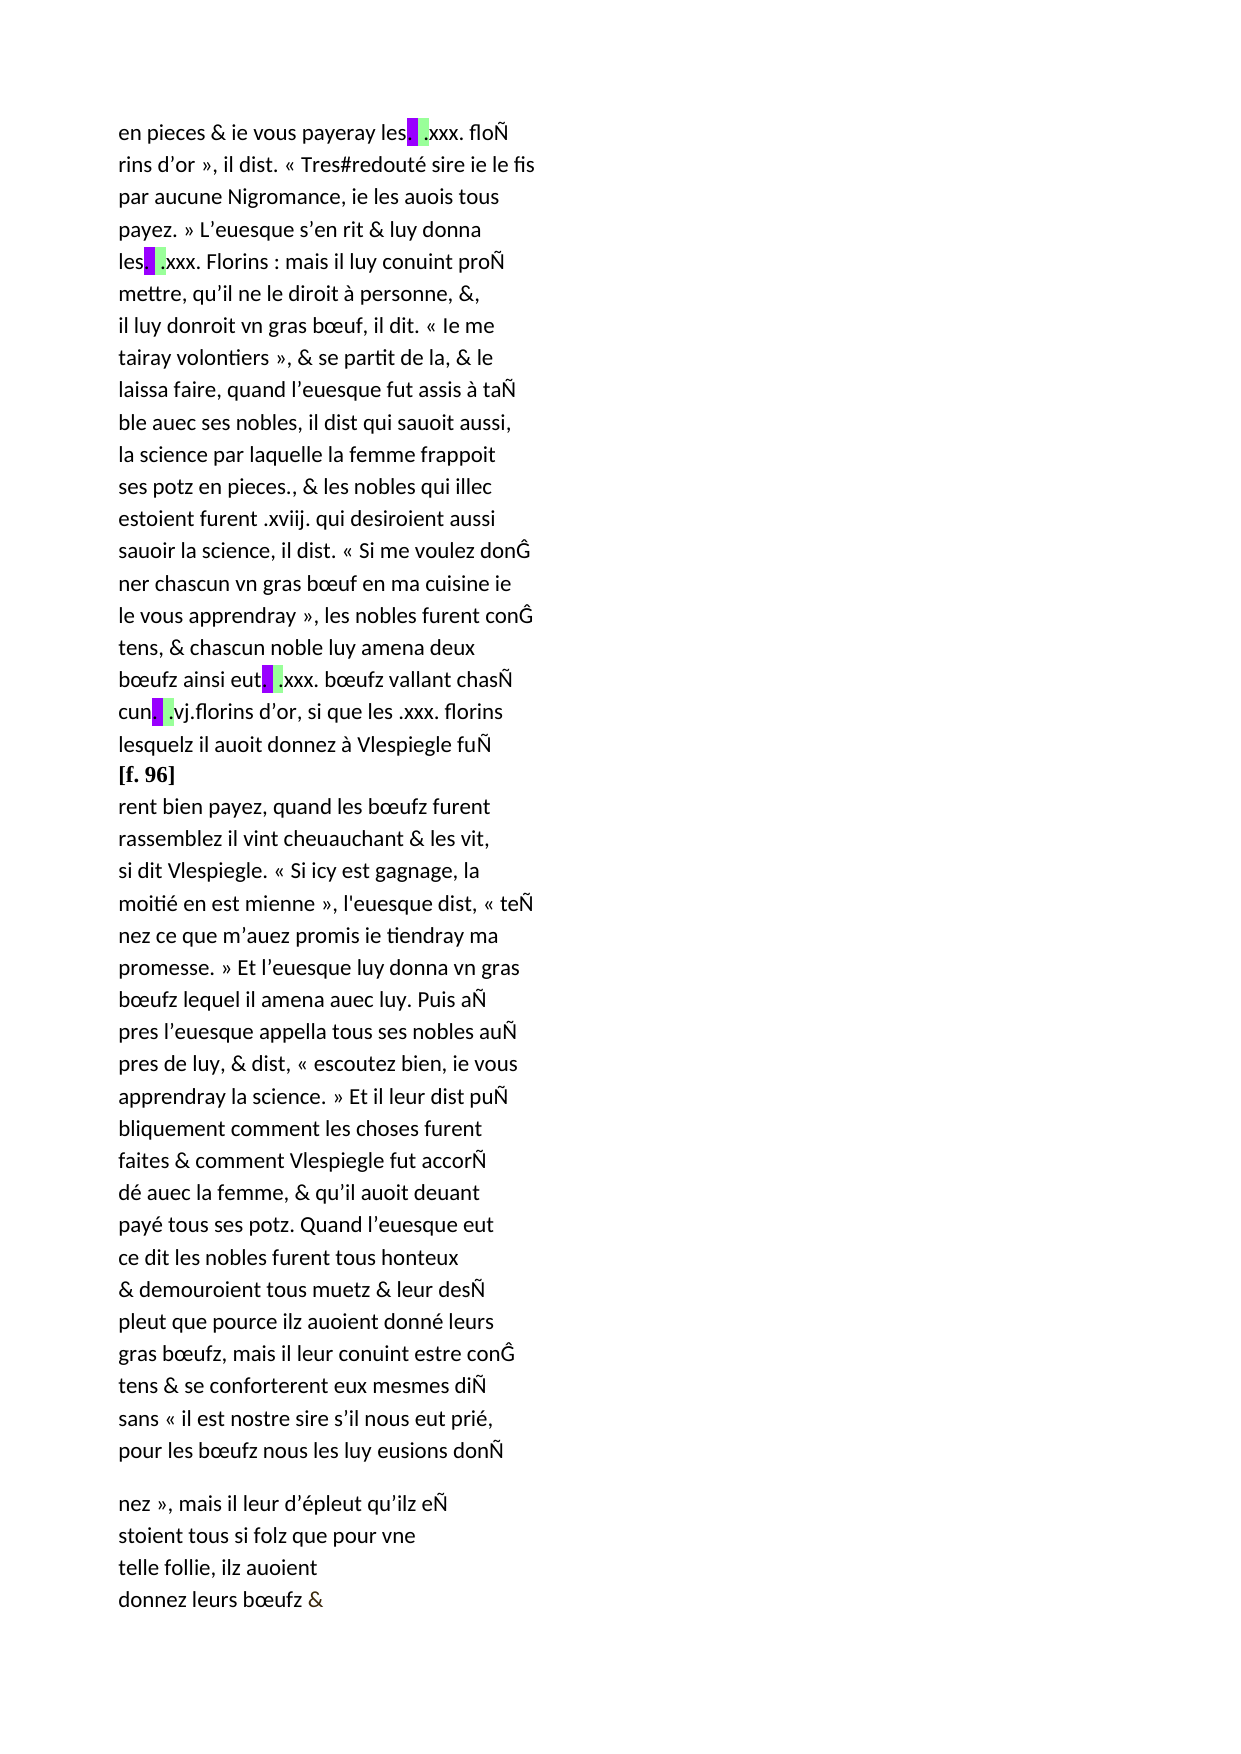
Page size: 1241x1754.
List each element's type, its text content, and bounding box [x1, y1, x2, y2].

text en pieces & ie vous payeray les. .xxx. floÑ rins d’or », il dist. « Tres#redouté sire ie le fis par aucune Nigromance, ie les auois tous payez. » L’euesque s’en rit & luy donna les. .xxx. Florins : mais il luy conuint proÑ mettre, qu’il ne le diroit à personne, &, il luy donroit vn gras bœuf, il dit. « Ie me tairay volontiers », & se partit de la, & le laissa faire, quand l’euesque fut assis à taÑ ble auec ses nobles, il dist qui sauoit aussi, la science par laquelle la femme frappoit ses potz en pieces., & les nobles qui illec estoient furent .xviij. qui desiroient aussi sauoir la science, il dist. « Si me voulez donĜ ner chascun vn gras bœuf en ma cuisine ie le vous apprendray », les nobles furent conĜ tens, & chascun noble luy amena deux bœufz ainsi eut. .xxx. bœufz vallant chasÑ cun. .vj.florins d’or, si que les .xxx. florins lesquelz il auoit donnez à Vlespiegle fuÑ [f. 96] rent bien payez, quand les bœufz furent rassemblez il vint cheuauchant & les vit, si dit Vlespiegle. « Si icy est gagnage, la moitié en est mienne », l'euesque dist, « teÑ nez ce que m’auez promis ie tiendray ma promesse. » Et l’euesque luy donna vn gras bœufz lequel il amena auec luy. Puis aÑ pres l’euesque appella tous ses nobles auÑ pres de luy, & dist, « escoutez bien, ie vous apprendray la science. » Et il leur dist puÑ bliquement comment les choses furent faites & comment Vlespiegle fut accorÑ dé auec la femme, & qu’il auoit deuant payé tous ses potz. Quand l’euesque eut ce dit les nobles furent tous honteux & demouroient tous muetz & leur desÑ pleut que pource ilz auoient donné leurs gras bœufz, mais il leur conuint estre conĜ tens & se conforterent eux mesmes diÑ sans « il est nostre sire s’il nous eut prié, pour les bœufz nous les luy eusions donÑ [118, 118, 1122, 1464]
text nez », mais il leur d’épleut qu’ilz eÑ stoient tous si folz que pour vne telle follie, ilz auoient donnez leurs bœufz & [118, 1489, 1122, 1613]
